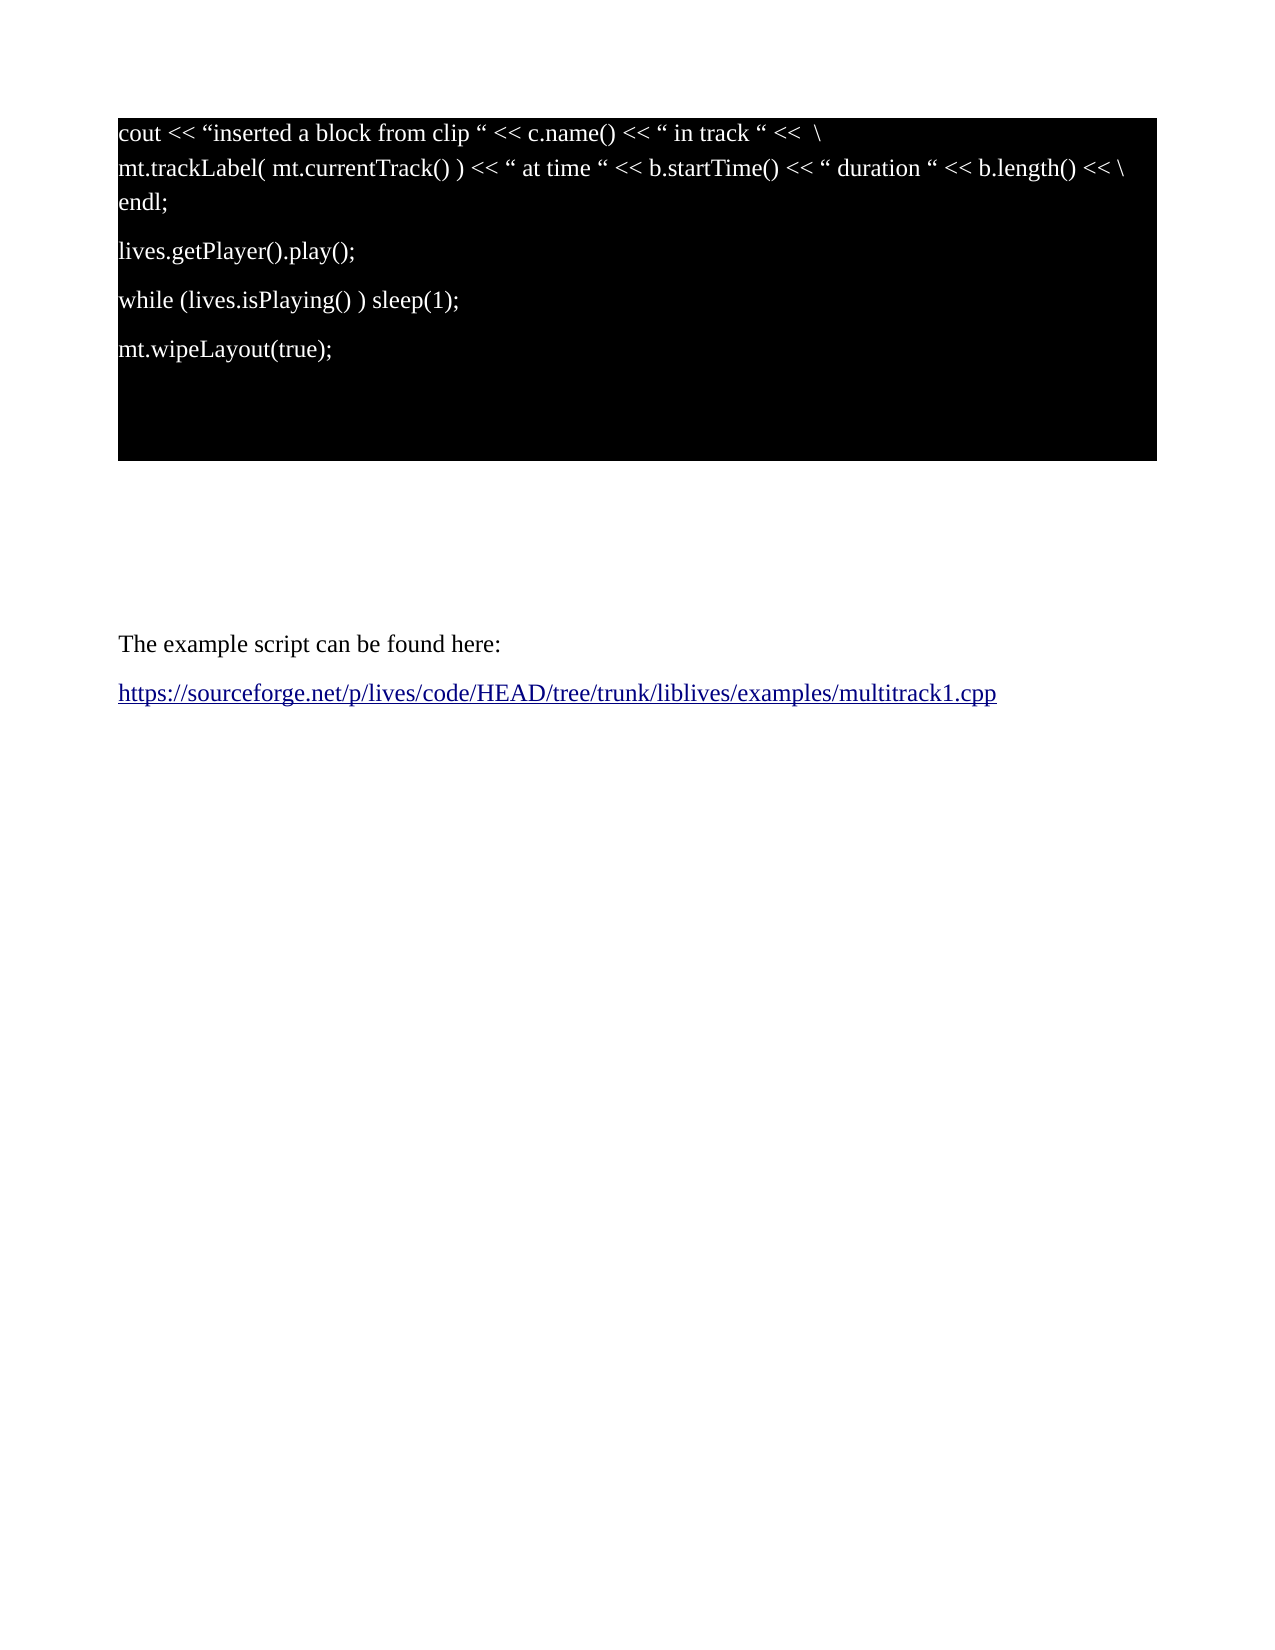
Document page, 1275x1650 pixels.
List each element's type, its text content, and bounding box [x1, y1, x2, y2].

text lives.getPlayer().play(); [118, 236, 1157, 265]
text mt.wipeLayout(true); [118, 334, 1157, 363]
text cout << “inserted a block from clip “ << c.name() << “ in track “ << \ mt.trackLabel( mt.currentTrack() ) << “ at time “ << b.startTime() << “ duration “ << b.length() << \ endl; [118, 118, 1157, 216]
text while (lives.isPlaying() ) sleep(1); [118, 285, 1157, 314]
text The example script can be found here: [118, 629, 1157, 657]
text https://sourceforge.net/p/lives/code/HEAD/tree/trunk/liblives/examples/multitrack1.cpp [118, 678, 1157, 706]
